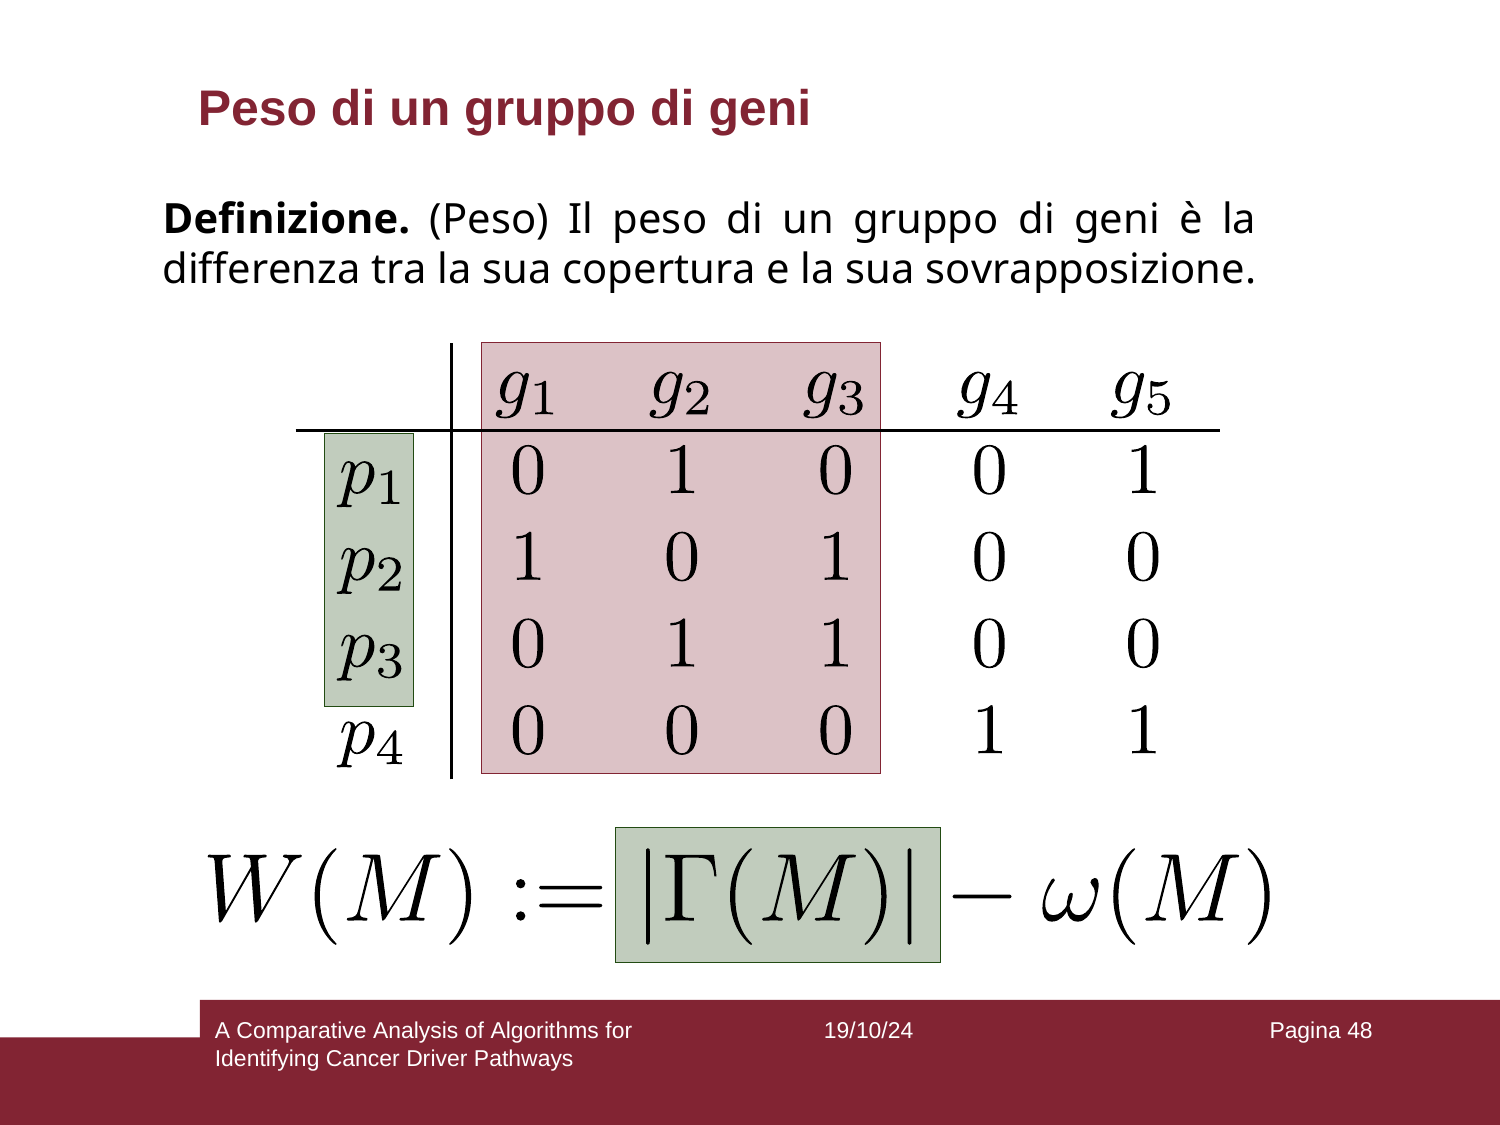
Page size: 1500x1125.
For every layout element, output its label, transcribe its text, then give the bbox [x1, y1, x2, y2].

title Peso di un gruppo di geni [183, 67, 1400, 150]
text_box Definizione. (Peso) Il peso di un gruppo di geni è la differenza tra la sua copertura e la sua sovrapposizione. [147, 184, 1359, 350]
text_box [615, 945, 941, 963]
text_box [615, 827, 941, 848]
picture [207, 848, 1270, 945]
picture [295, 350, 1241, 786]
text_box Pagina <number> [1074, 1008, 1388, 1084]
text_box A Comparative Analysis of Algorithms for Identifying Cancer Driver Pathways [199, 1008, 676, 1084]
text_box 19/10/24 [712, 1008, 1026, 1084]
